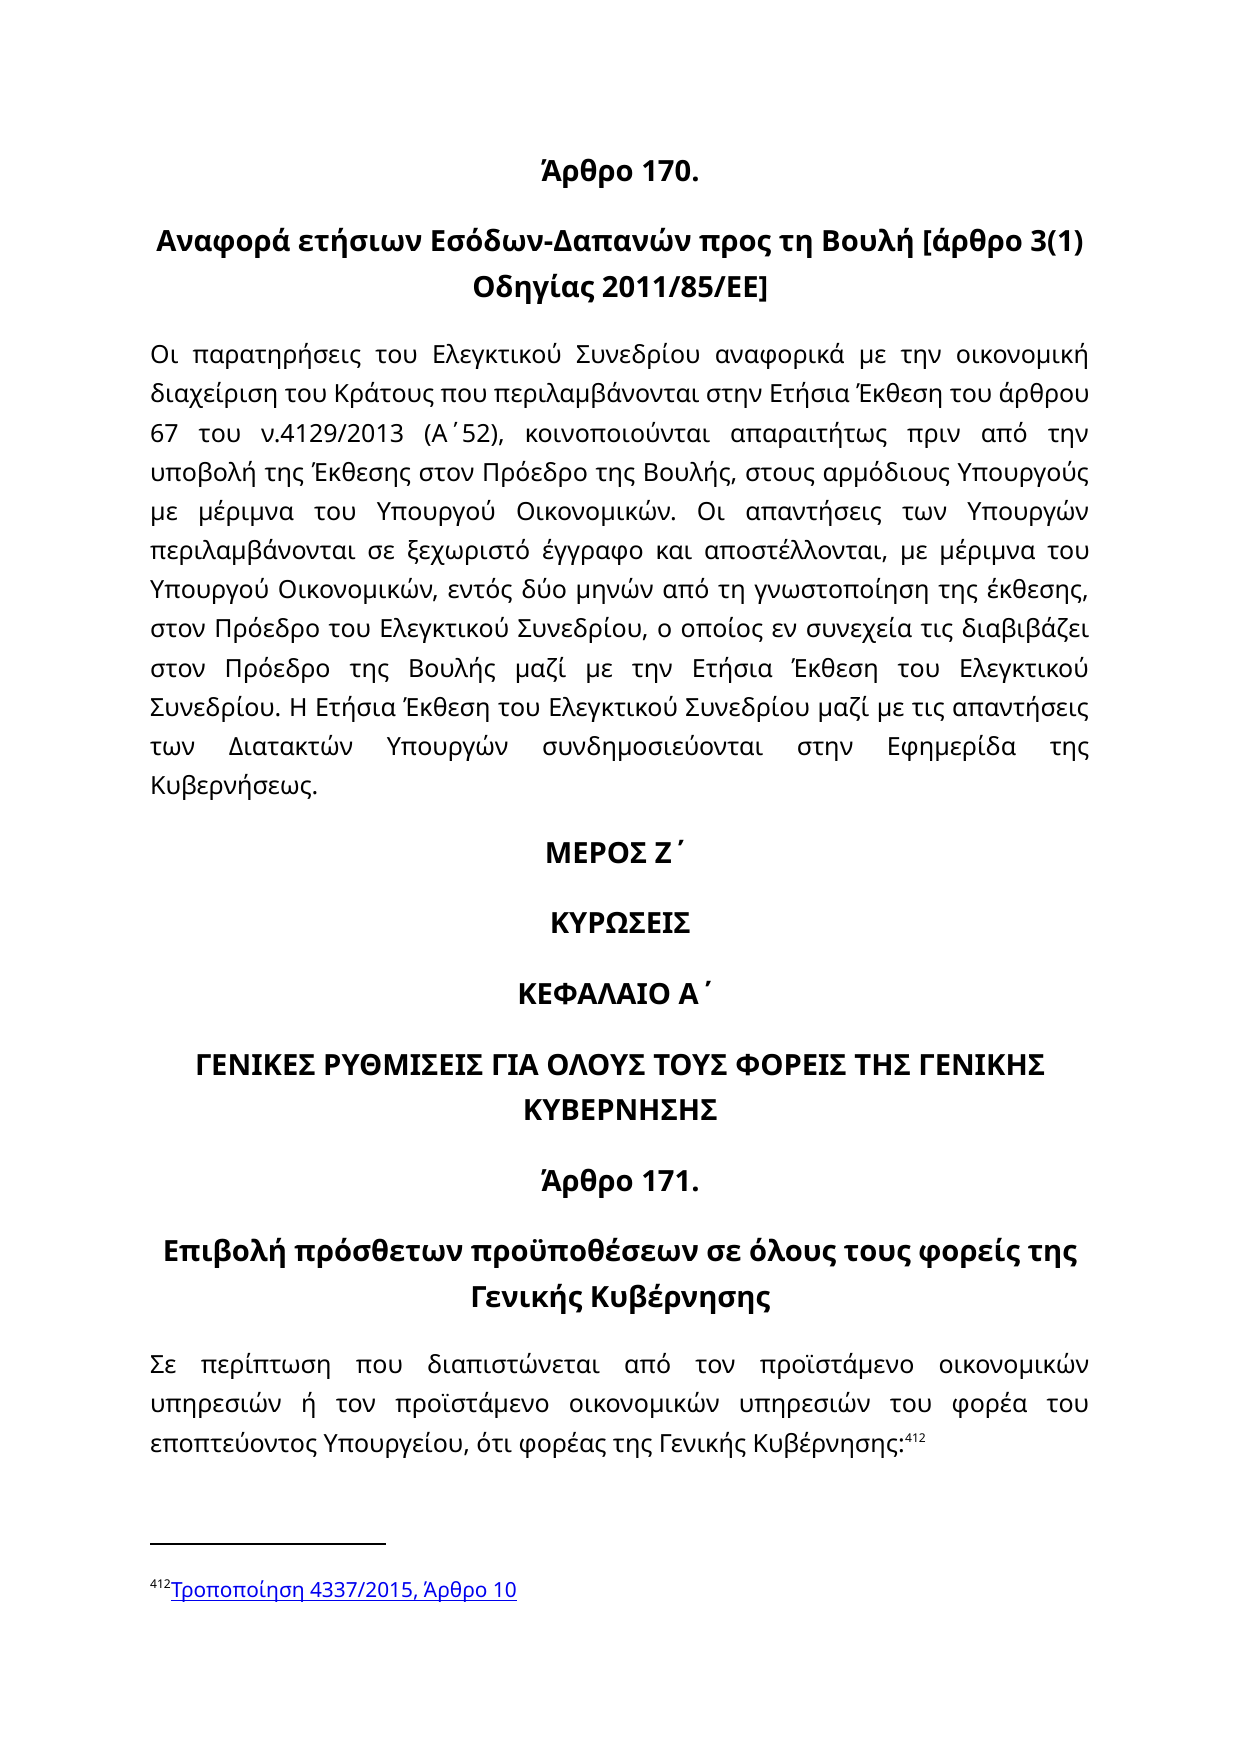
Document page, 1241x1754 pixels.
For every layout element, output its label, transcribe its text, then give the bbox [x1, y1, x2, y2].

text Τροποποίηση 4337/2015, Άρθρο 10 [150, 1576, 1090, 1604]
text Σε περίπτωση που διαπιστώνεται από τον προϊστάμενο οικονομικών υπηρεσιών ή τον προϊστάμενο οικονομικών υπηρεσιών του φορέα του εποπτεύοντος Υπουργείου, ότι φορέας της Γενικής Κυβέρνησης: [150, 1347, 1090, 1459]
subtitle Άρθρο 170. [150, 150, 1090, 190]
subtitle ΓΕΝΙΚΕΣ ΡΥΘΜΙΣΕΙΣ ΓΙΑ ΟΛΟΥΣ ΤΟΥΣ ΦΟΡΕΙΣ ΤΗΣ ΓΕΝΙΚΗΣ ΚΥΒΕΡΝΗΣΗΣ [150, 1044, 1090, 1129]
subtitle Άρθρο 171. [150, 1160, 1090, 1200]
text Οι παρατηρήσεις του Ελεγκτικού Συνεδρίου αναφορικά με την οικονομική διαχείριση του Κράτους που περιλαμβάνονται στην Ετήσια Έκθεση του άρθρου 67 του ν.4129/2013 (Α΄52), κοινοποιούνται απαραιτήτως πριν από την υποβολή της Έκθεσης στον Πρόεδρο της Βουλής, στους αρμόδιους Υπουργούς με μέριμνα του Υπουργού Οικονομικών. Οι απαντήσεις των Υπουργών περιλαμβάνονται σε ξεχωριστό έγγραφο και αποστέλλονται, με μέριμνα του Υπουργού Οικονομικών, εντός δύο μηνών από τη γνωστοποίηση της έκθεσης, στον Πρόεδρο του Ελεγκτικού Συνεδρίου, ο οποίος εν συνεχεία τις διαβιβάζει στον Πρόεδρο της Βουλής μαζί με την Ετήσια Έκθεση του Ελεγκτικού Συνεδρίου. Η Ετήσια Έκθεση του Ελεγκτικού Συνεδρίου μαζί με τις απαντήσεις των Διατακτών Υπουργών συνδημοσιεύονται στην Εφημερίδα της Κυβερνήσεως. [150, 337, 1090, 802]
subtitle ΚΕΦΑΛΑΙΟ Α΄ [150, 973, 1090, 1013]
subtitle ΜΕΡΟΣ Ζ΄ [150, 832, 1090, 872]
subtitle ΚΥΡΩΣΕΙΣ [150, 902, 1090, 942]
subtitle Επιβολή πρόσθετων προϋποθέσεων σε όλους τους φορείς της Γενικής Κυβέρνησης [150, 1231, 1090, 1316]
subtitle Αναφορά ετήσιων Εσόδων-Δαπανών προς τη Βουλή [άρθρο 3(1) Οδηγίας 2011/85/ΕΕ] [150, 221, 1090, 306]
